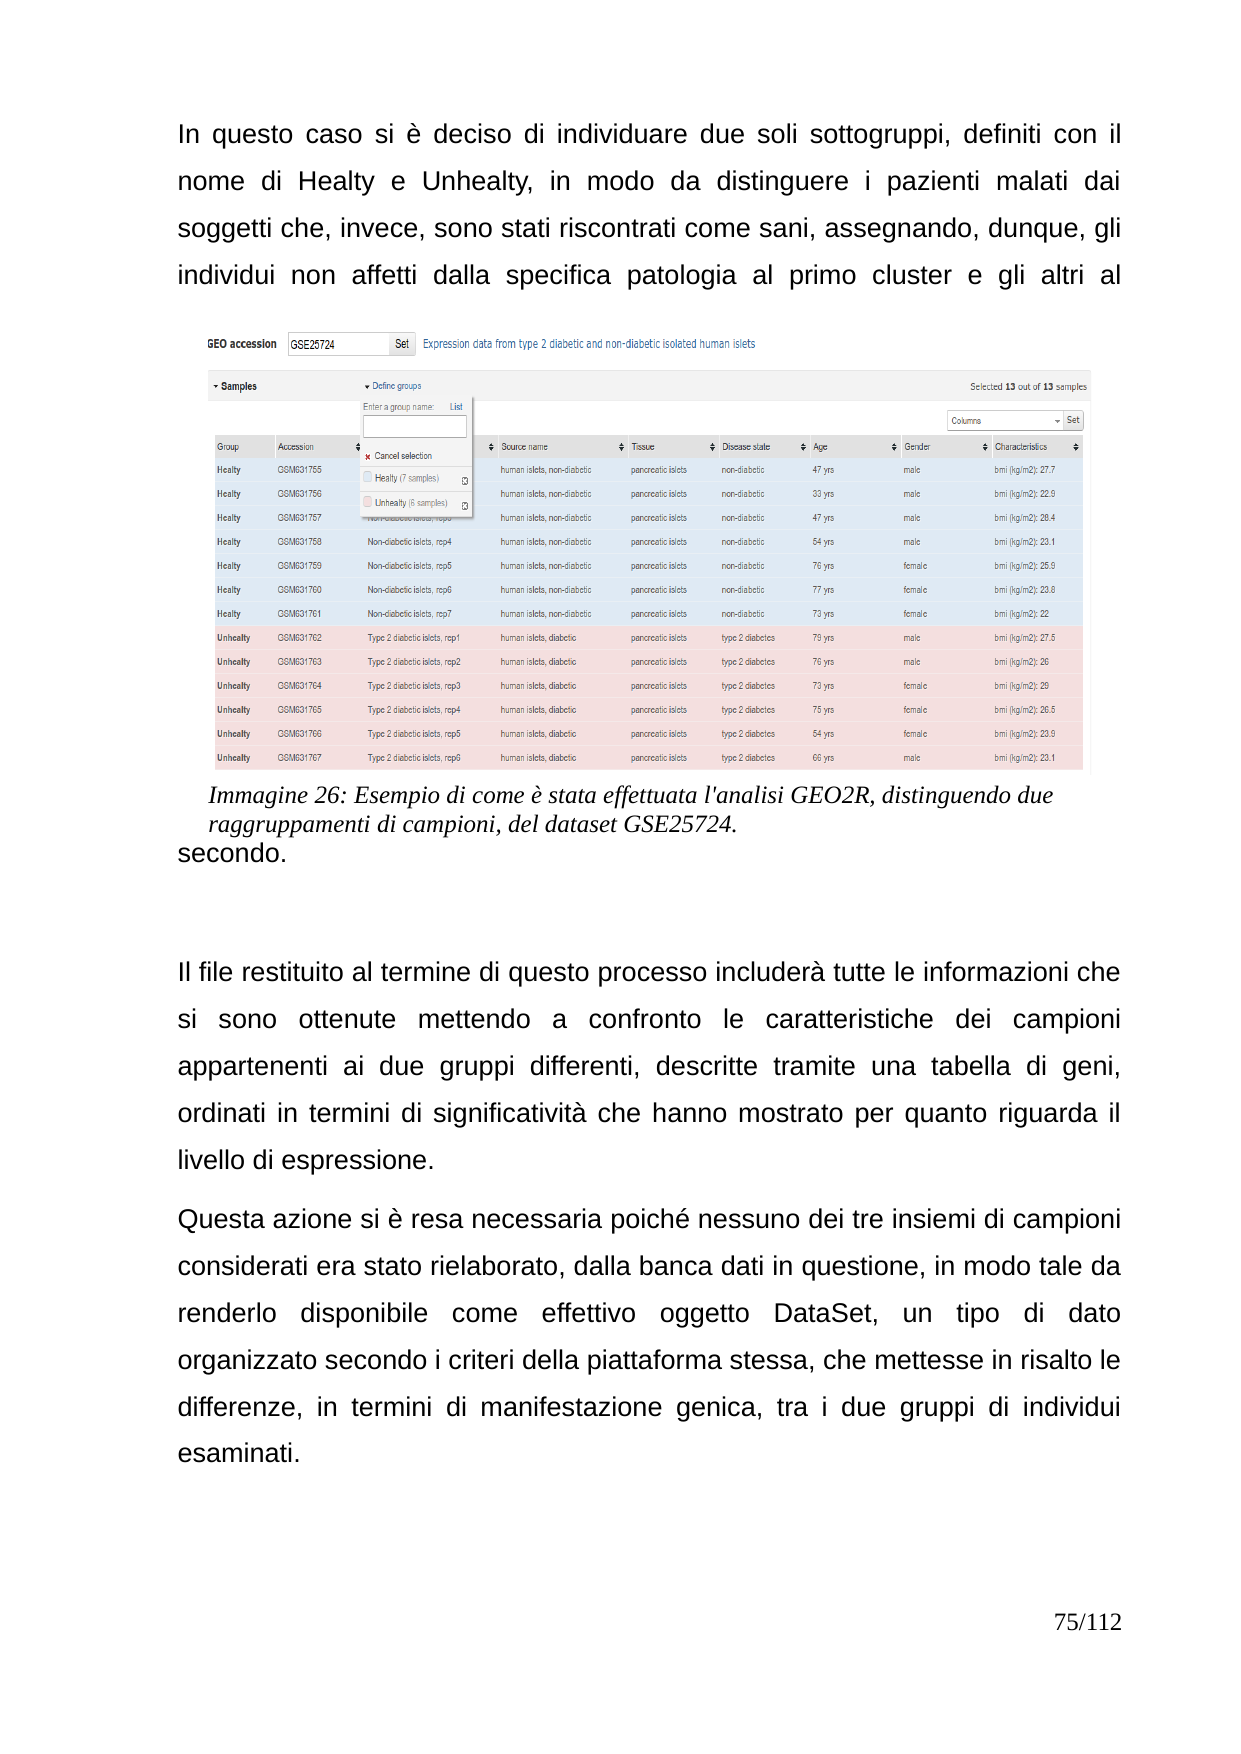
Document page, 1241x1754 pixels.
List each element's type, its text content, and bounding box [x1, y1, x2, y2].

text In questo caso si è deciso di individuare due soli sottogruppi, definiti con il nome di Healty e Unhealty, in modo da distinguere i pazienti malati dai soggetti che, invece, sono stati riscontrati come sani, assegnando, dunque, gli individui non affetti dalla specifica patologia al primo cluster e gli altri al secondo. [177, 118, 1122, 869]
text Immagine 26: Esempio di come è stata effettuata l'analisi GEO2R, distinguendo due raggruppamenti di campioni, del dataset GSE25724. [208, 775, 1091, 837]
picture [208, 325, 1092, 775]
text Il file restituito al termine di questo processo includerà tutte le informazioni che si sono ottenute mettendo a confronto le caratteristiche dei campioni appartenenti ai due gruppi differenti, descritte tramite una tabella di geni, ordinati in termini di significatività che hanno mostrato per quanto riguarda il livello di espressione. [177, 956, 1122, 1175]
text Questa azione si è resa necessaria poiché nessuno dei tre insiemi di campioni considerati era stato rielaborato, dalla banca dati in questione, in modo tale da renderlo disponibile come effettivo oggetto DataSet, un tipo di dato organizzato secondo i criteri della piattaforma stessa, che mettesse in risalto le differenze, in termini di manifestazione genica, tra i due gruppi di individui esaminati. [177, 1203, 1122, 1469]
